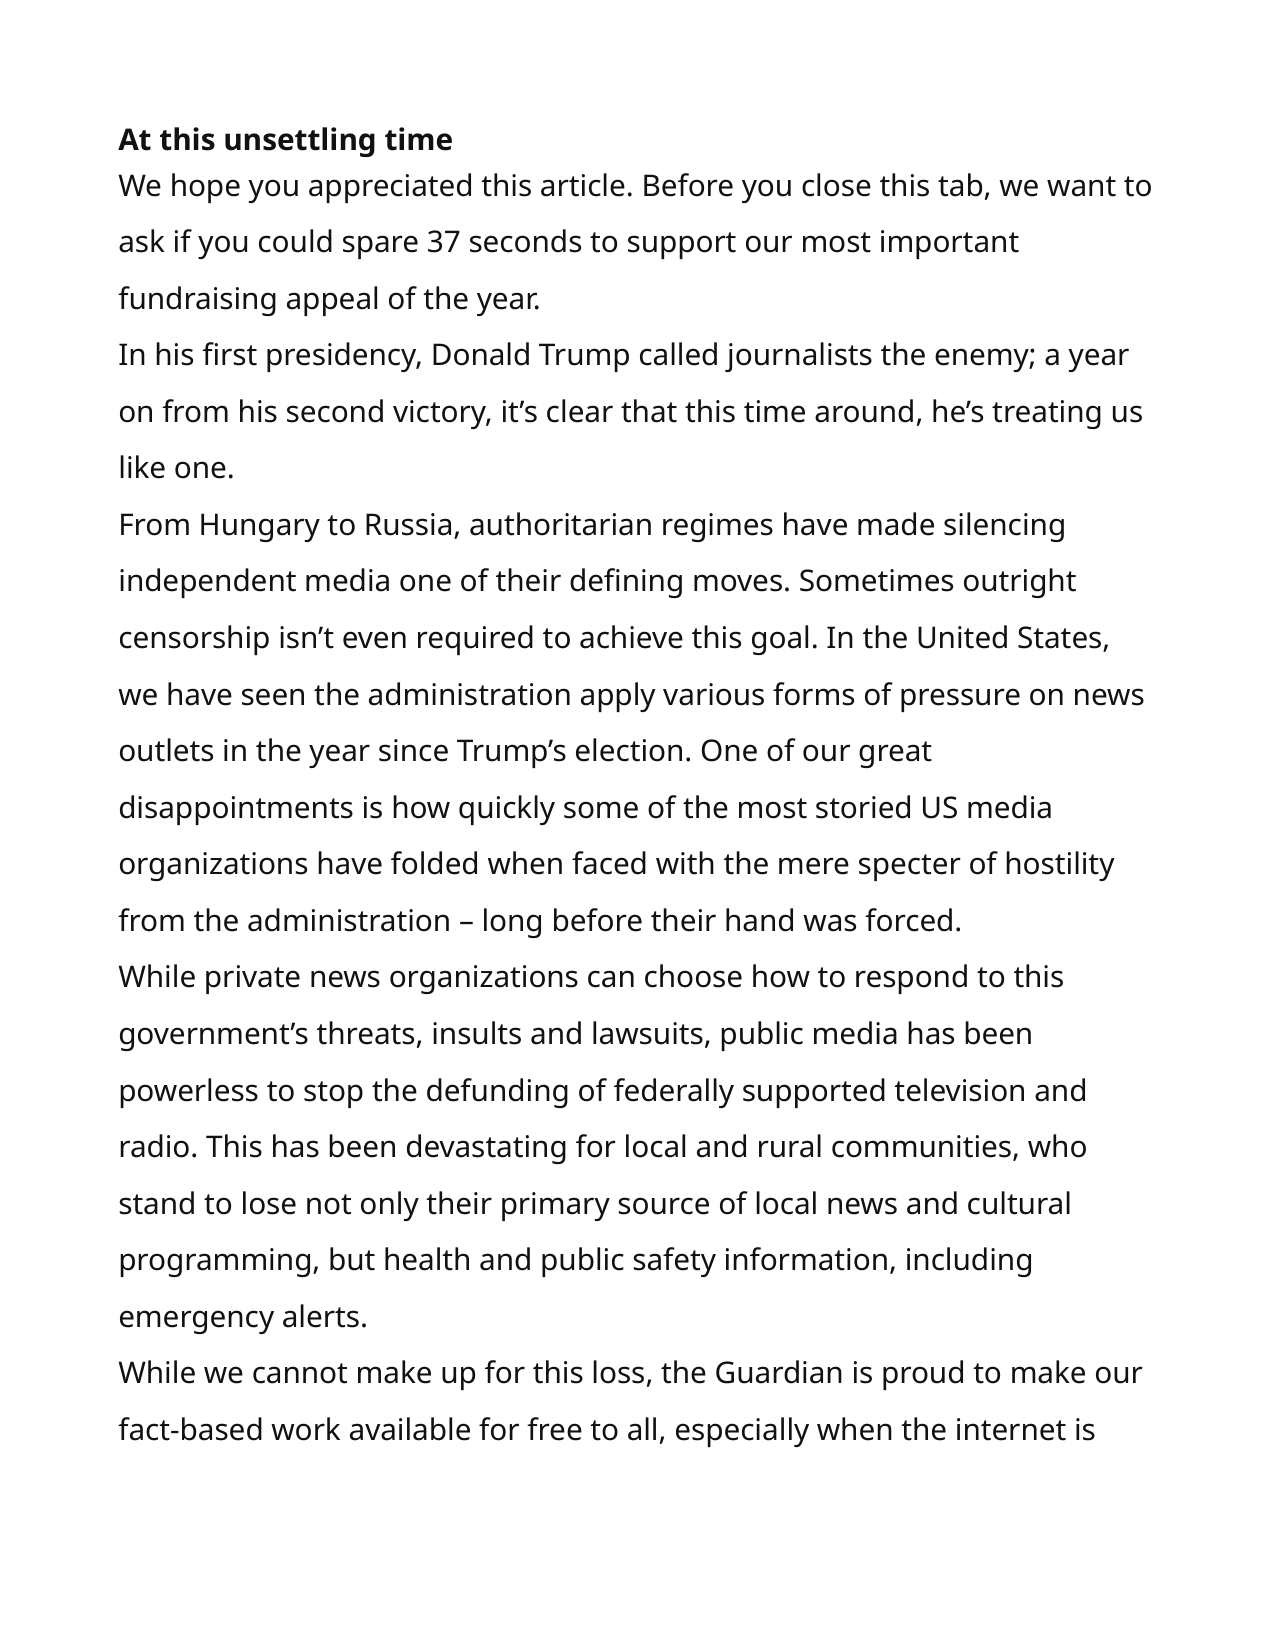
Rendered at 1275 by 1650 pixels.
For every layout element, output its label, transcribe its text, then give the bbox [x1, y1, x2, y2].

text While private news organizations can choose how to respond to this government’s threats, insults and lawsuits, public media has been powerless to stop the defunding of federally supported television and radio. This has been devastating for local and rural communities, who stand to lose not only their primary source of local news and cultural programming, but health and public safety information, including emergency alerts. [118, 956, 1157, 1336]
text In his first presidency, Donald Trump called journalists the enemy; a year on from his second victory, it’s clear that this time around, he’s treating us like one. [118, 334, 1157, 487]
text While we cannot make up for this loss, the Guardian is proud to make our fact-based work available for free to all, especially when the internet is [118, 1352, 1157, 1449]
text From Hungary to Russia, authoritarian regimes have made silencing independent media one of their defining moves. Sometimes outright censorship isn’t even required to achieve this goal. In the United States, we have seen the administration apply various forms of pressure on news outlets in the year since Trump’s election. One of our great disappointments is how quickly some of the most storied US media organizations have folded when faced with the mere specter of hostility from the administration – long before their hand was forced. [118, 503, 1157, 940]
text We hope you appreciated this article. Before you close this tab, we want to ask if you could spare 37 seconds to support our most important fundraising appeal of the year. [118, 164, 1157, 318]
subtitle At this unsettling time [118, 118, 1157, 158]
